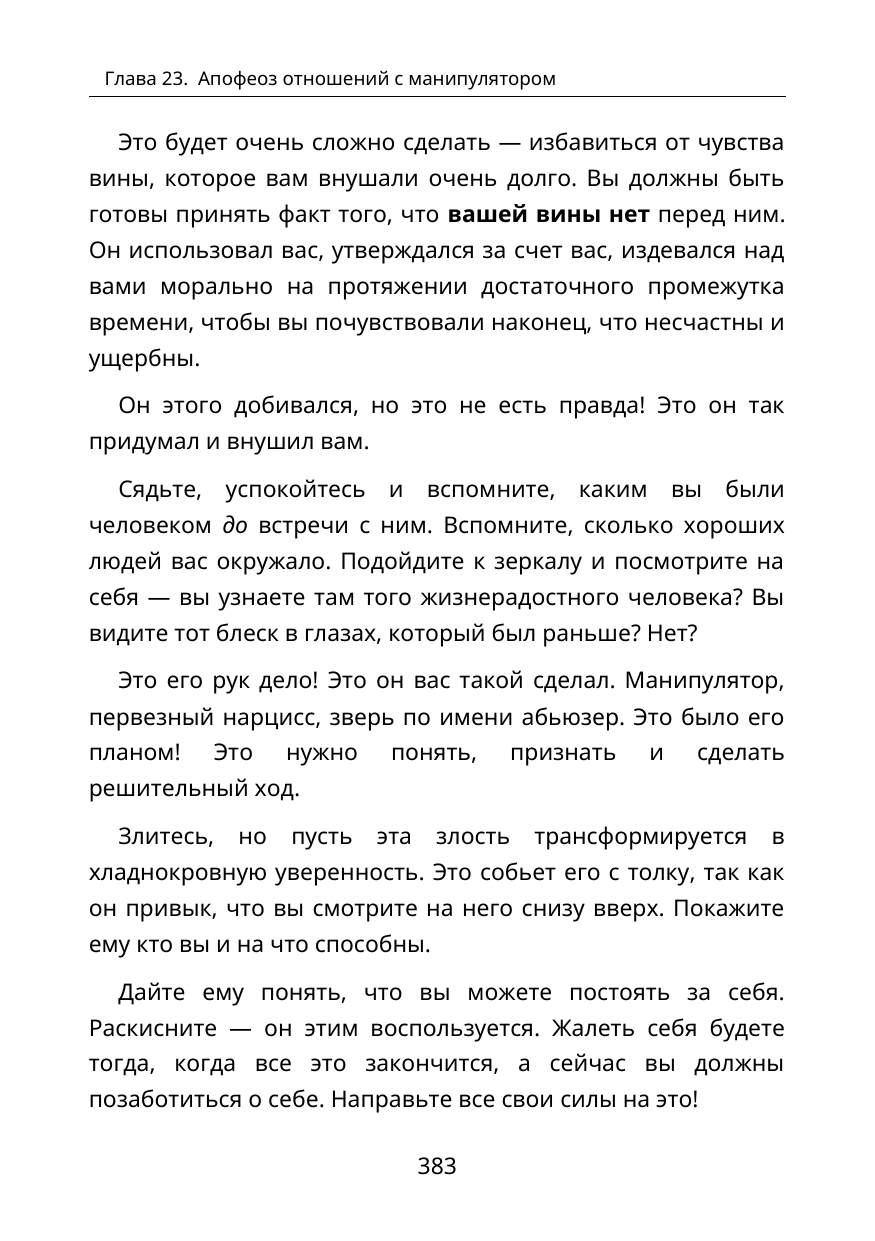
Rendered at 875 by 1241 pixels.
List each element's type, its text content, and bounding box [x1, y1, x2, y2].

text Он этого добивался, но это не есть правда! Это он так придумал и внушил вам. [88, 389, 786, 457]
text Дайте ему понять, что вы можете постоять за себя. Раскисните — он этим воспользуется. Жалеть себя будете тогда, когда все это закончится, а сейчас вы должны позаботиться о себе. Направьте все свои силы на это! [88, 976, 786, 1114]
text Это будет очень сложно сделать — избавиться от чувства вины, которое вам внушали очень долго. Вы должны быть готовы принять факт того, что вашей вины нет перед ним. Он использовал вас, утверждался за счет вас, издевался над вами морально на протяжении достаточного промежутка времени, чтобы вы почувствовали наконец, что несчастны и ущербны. [88, 126, 786, 373]
text Злитесь, но пусть эта злость трансформируется в хладнокровную уверенность. Это собьет его с толку, так как он привык, что вы смотрите на него снизу вверх. Покажите ему кто вы и на что способны. [88, 820, 786, 959]
text Сядьте, успокойтесь и вспомните, каким вы были человеком до встречи с ним. Вспомните, сколько хороших людей вас окружало. Подойдите к зеркалу и посмотрите на себя — вы узнаете там того жизнерадостного человека? Вы видите тот блеск в глазах, который был раньше? Нет? [88, 473, 786, 648]
text Это его рук дело! Это он вас такой сделал. Манипулятор, первезный нарцисс, зверь по имени абьюзер. Это было его планом! Это нужно понять, признать и сделать решительный ход. [88, 664, 786, 803]
